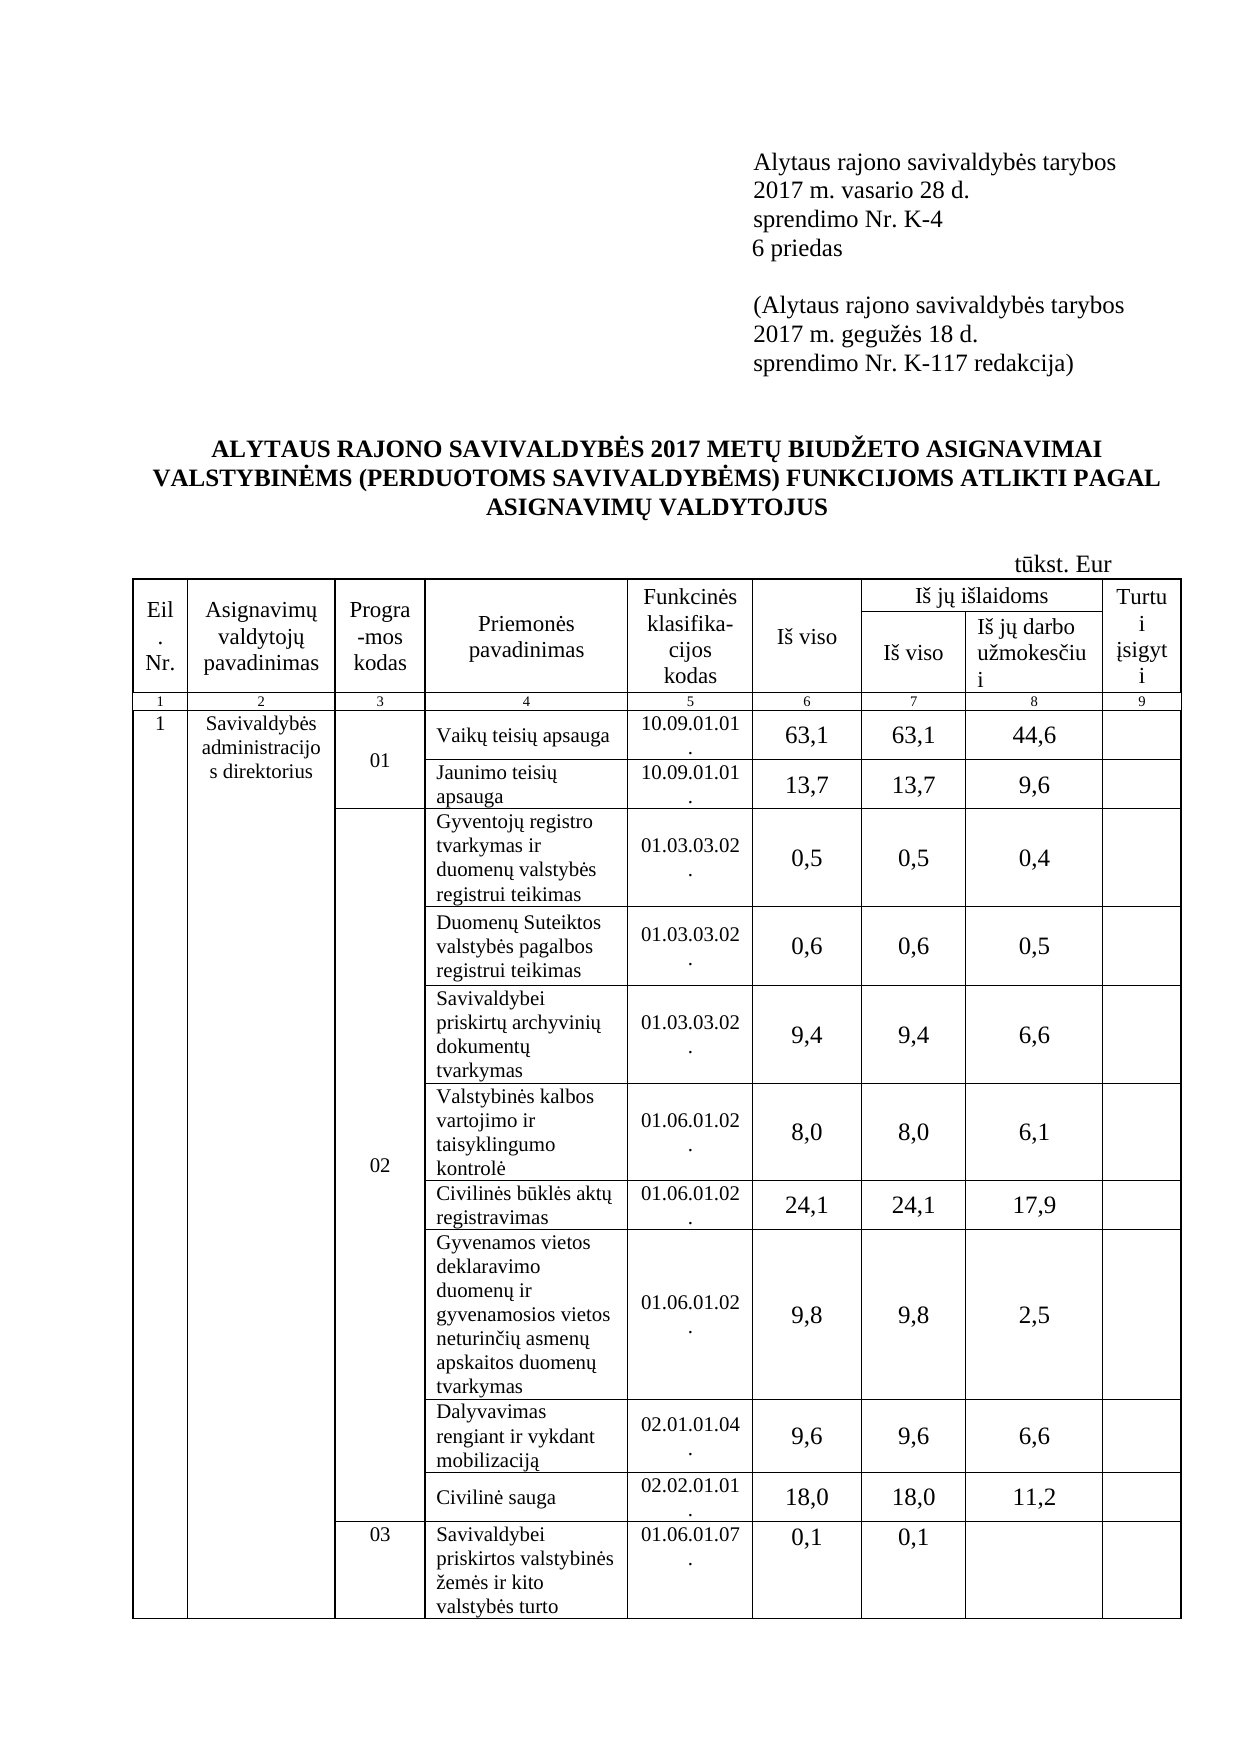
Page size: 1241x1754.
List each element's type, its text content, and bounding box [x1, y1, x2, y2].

table_cell 02 [336, 809, 424, 1521]
table_cell 01.06.01.02. [628, 1084, 752, 1180]
table_header Iš viso [753, 580, 861, 692]
table_cell 8 [966, 693, 1102, 710]
table_cell 2,5 [966, 1230, 1102, 1398]
table_cell 6,1 [966, 1084, 1102, 1180]
table_cell 2 [188, 693, 334, 710]
table_cell 9,6 [966, 760, 1102, 808]
table_header Asignavimų valdytojų pavadinimas [188, 580, 334, 692]
table_cell 01.06.01.02. [628, 1181, 752, 1229]
table_cell 7 [862, 693, 965, 710]
table_cell 01.03.03.02. [628, 809, 752, 906]
table_cell 13,7 [862, 760, 965, 808]
text 2017 m. vasario 28 d. [133, 176, 1181, 204]
table_cell Savivaldybei priskirtų archyvinių dokumentų tvarkymas [426, 986, 627, 1082]
text ALYTAUS RAJONO SAVIVALDYBĖS 2017 METŲ BIUDŽETO ASIGNAVIMAI VALSTYBINĖMS (PERDUOTOMS SAVIVALDYBĖMS) FUNKCIJOMS ATLIKTI PAGAL ASIGNAVIMŲ VALDYTOJUS [133, 434, 1181, 521]
table_cell [1103, 1400, 1180, 1472]
table_cell [1103, 1473, 1180, 1521]
table_cell 01.03.03.02. [628, 907, 752, 985]
table_cell [1103, 760, 1180, 808]
table_cell 6 [753, 693, 861, 710]
table_cell 0,1 [862, 1522, 965, 1618]
table_header Progra-mos kodas [336, 580, 424, 692]
table_cell 02.02.01.01. [628, 1473, 752, 1521]
table_cell 44,6 [966, 711, 1102, 759]
table_cell 1 [134, 711, 187, 1618]
table_cell 63,1 [862, 711, 965, 759]
table_cell Duomenų Suteiktos valstybės pagalbos registrui teikimas [426, 907, 627, 985]
text 2017 m. gegužės 18 d. [133, 319, 1181, 348]
table_cell 0,5 [966, 907, 1102, 985]
table_cell 8,0 [862, 1084, 965, 1180]
table_cell 18,0 [862, 1473, 965, 1521]
table_cell 0,5 [753, 809, 861, 906]
table_header Eil. Nr. [134, 580, 187, 692]
text 6 priedas [752, 233, 1181, 262]
table_cell 10.09.01.01. [628, 760, 752, 808]
table_cell 10.09.01.01. [628, 711, 752, 759]
table_cell 4 [426, 693, 627, 710]
text tūkst. Eur [1014, 549, 1181, 578]
text Alytaus rajono savivaldybės tarybos [133, 147, 1181, 176]
table_cell [1103, 1230, 1180, 1398]
table_cell 17,9 [966, 1181, 1102, 1229]
table_cell 9,4 [753, 986, 861, 1082]
table_cell 3 [336, 693, 424, 710]
table_cell 01.06.01.07. [628, 1522, 752, 1618]
table_cell 0,6 [862, 907, 965, 985]
table_cell 24,1 [862, 1181, 965, 1229]
table_cell 9,6 [862, 1400, 965, 1472]
table_cell 6,6 [966, 986, 1102, 1082]
table_cell Gyvenamos vietos deklaravimo duomenų ir gyvenamosios vietos neturinčių asmenų apskaitos duomenų tvarkymas [426, 1230, 627, 1398]
table_cell 0,4 [966, 809, 1102, 906]
table_cell 9,8 [862, 1230, 965, 1398]
table_cell 01.03.03.02. [628, 986, 752, 1082]
table_cell 1 [133, 693, 187, 710]
table_cell 18,0 [753, 1473, 861, 1521]
table_cell 02.01.01.04. [628, 1400, 752, 1472]
table_cell [1103, 1084, 1180, 1180]
table_cell 9,8 [753, 1230, 861, 1398]
table_cell Iš viso [862, 612, 965, 692]
table_cell Civilinės būklės aktų registravimas [426, 1181, 627, 1229]
table_cell 01 [336, 711, 424, 808]
table_cell 11,2 [966, 1473, 1102, 1521]
text sprendimo Nr. K-4 [133, 204, 1181, 233]
table_cell Savivaldybei priskirtos valstybinės žemės ir kito valstybės turto [426, 1522, 627, 1618]
table_cell Iš jų darbo užmokesčiui [966, 612, 1102, 692]
table_cell [1103, 809, 1180, 906]
table_cell 9,4 [862, 986, 965, 1082]
table_header Funkcinės klasifika-cijos kodas [628, 580, 752, 692]
table_cell 5 [628, 693, 752, 710]
table_cell 63,1 [753, 711, 861, 759]
text (Alytaus rajono savivaldybės tarybos [133, 291, 1181, 319]
table_cell 9 [1103, 693, 1181, 710]
table_header Iš jų išlaidoms [862, 580, 1102, 611]
table_header Priemonės pavadinimas [426, 580, 627, 692]
table_cell Valstybinės kalbos vartojimo ir taisyklingumo kontrolė [426, 1084, 627, 1180]
table_cell 0,6 [753, 907, 861, 985]
table_cell 9,6 [753, 1400, 861, 1472]
table_cell 0,5 [862, 809, 965, 906]
text sprendimo Nr. K-117 redakcija) [133, 348, 1181, 377]
table_cell Civilinė sauga [426, 1473, 627, 1521]
table_cell Dalyvavimas rengiant ir vykdant mobilizaciją [426, 1400, 627, 1472]
table_cell Jaunimo teisių apsauga [426, 760, 627, 808]
table_cell 8,0 [753, 1084, 861, 1180]
table_cell Savivaldybės administracijos direktorius [188, 711, 334, 1618]
table_cell [1103, 986, 1180, 1082]
table_cell 0,1 [753, 1522, 861, 1618]
table_cell [966, 1522, 1102, 1618]
table_cell [1103, 1522, 1180, 1618]
table_cell 24,1 [753, 1181, 861, 1229]
table_cell 13,7 [753, 760, 861, 808]
table_cell [1103, 711, 1180, 759]
table_cell [1103, 907, 1180, 985]
table_cell Vaikų teisių apsauga [426, 711, 627, 759]
table_header Turtui įsigyti [1103, 580, 1180, 692]
table_cell 03 [336, 1522, 424, 1618]
table_cell 01.06.01.02. [628, 1230, 752, 1398]
table_cell Gyventojų registro tvarkymas ir duomenų valstybės registrui teikimas [426, 809, 627, 906]
table_cell [1103, 1181, 1180, 1229]
table_cell 6,6 [966, 1400, 1102, 1472]
